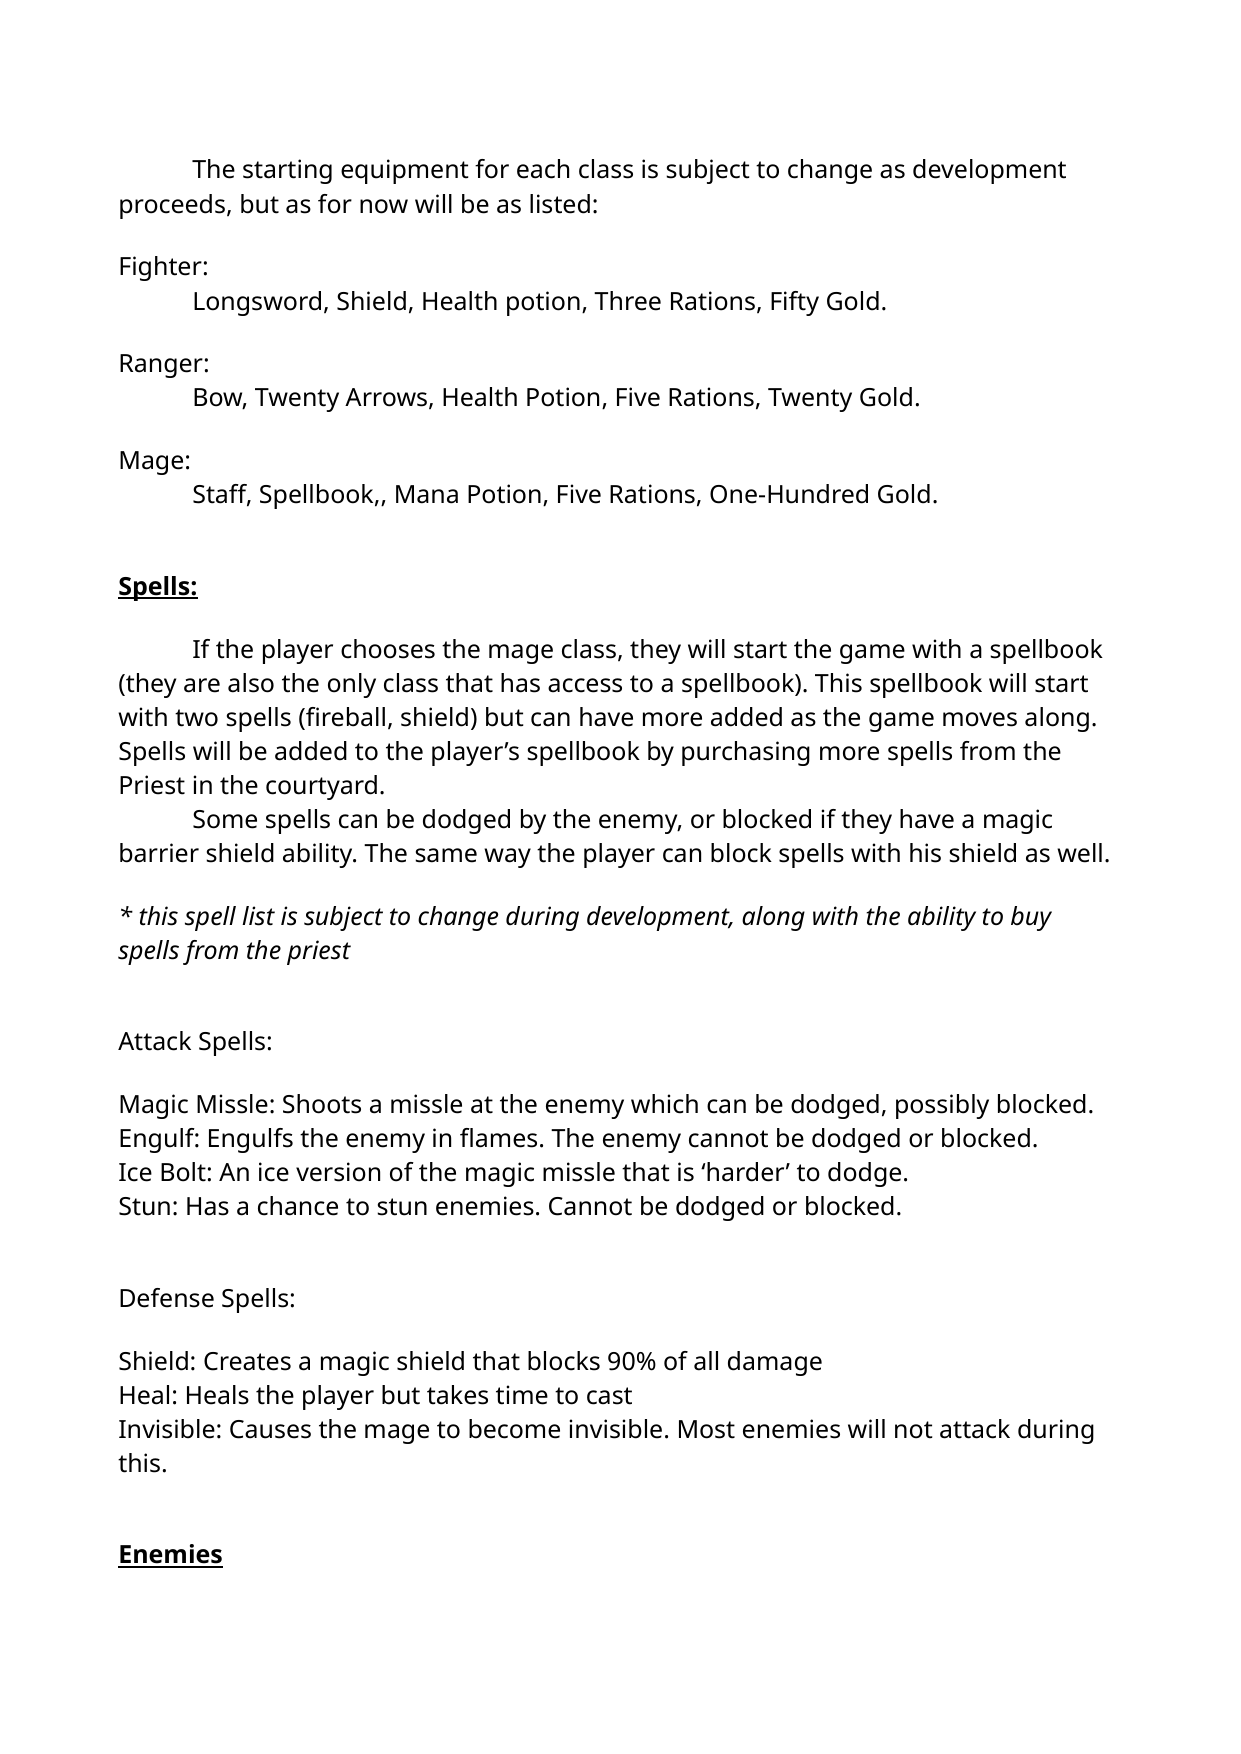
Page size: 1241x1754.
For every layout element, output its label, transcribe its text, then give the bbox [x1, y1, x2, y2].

text Attack Spells: [118, 1024, 1122, 1058]
text Engulf: Engulfs the enemy in flames. The enemy cannot be dodged or blocked. [118, 1121, 1122, 1155]
text Ice Bolt: An ice version of the magic missle that is ‘harder’ to dodge. [118, 1155, 1122, 1189]
text Ranger: [118, 346, 1122, 380]
text Stun: Has a chance to stun enemies. Cannot be dodged or blocked. [118, 1189, 1122, 1223]
text Shield: Creates a magic shield that blocks 90% of all damage [118, 1343, 1122, 1377]
text Heal: Heals the player but takes time to cast [118, 1377, 1122, 1412]
text Fighter: [118, 249, 1122, 283]
text If the player chooses the mage class, they will start the game with a spellbook (they are also the only class that has access to a spellbook). This spellbook will start with two spells (fireball, shield) but can have more added as the game moves along. Spells will be added to the player’s spellbook by purchasing more spells from the Priest in the courtyard. [118, 631, 1122, 802]
text Longsword, Shield, Health potion, Three Rations, Fifty Gold. [118, 283, 1122, 317]
text Invisible: Causes the mage to become invisible. Most enemies will not attack during this. [118, 1412, 1122, 1480]
text Defense Spells: [118, 1281, 1122, 1315]
text Spells: [118, 568, 1122, 602]
text * this spell list is subject to change during development, along with the ability to buy spells from the priest [118, 898, 1122, 967]
text Staff, Spellbook,, Mana Potion, Five Rations, One-Hundred Gold. [118, 477, 1122, 511]
text The starting equipment for each class is subject to change as development proceeds, but as for now will be as listed: [118, 152, 1122, 220]
text Mage: [118, 443, 1122, 477]
text Some spells can be dodged by the enemy, or blocked if they have a magic barrier shield ability. The same way the player can block spells with his shield as well. [118, 802, 1122, 870]
text Magic Missle: Shoots a missle at the enemy which can be dodged, possibly blocked. [118, 1087, 1122, 1121]
text Enemies [118, 1537, 1122, 1571]
text Bow, Twenty Arrows, Health Potion, Five Rations, Twenty Gold. [118, 380, 1122, 414]
